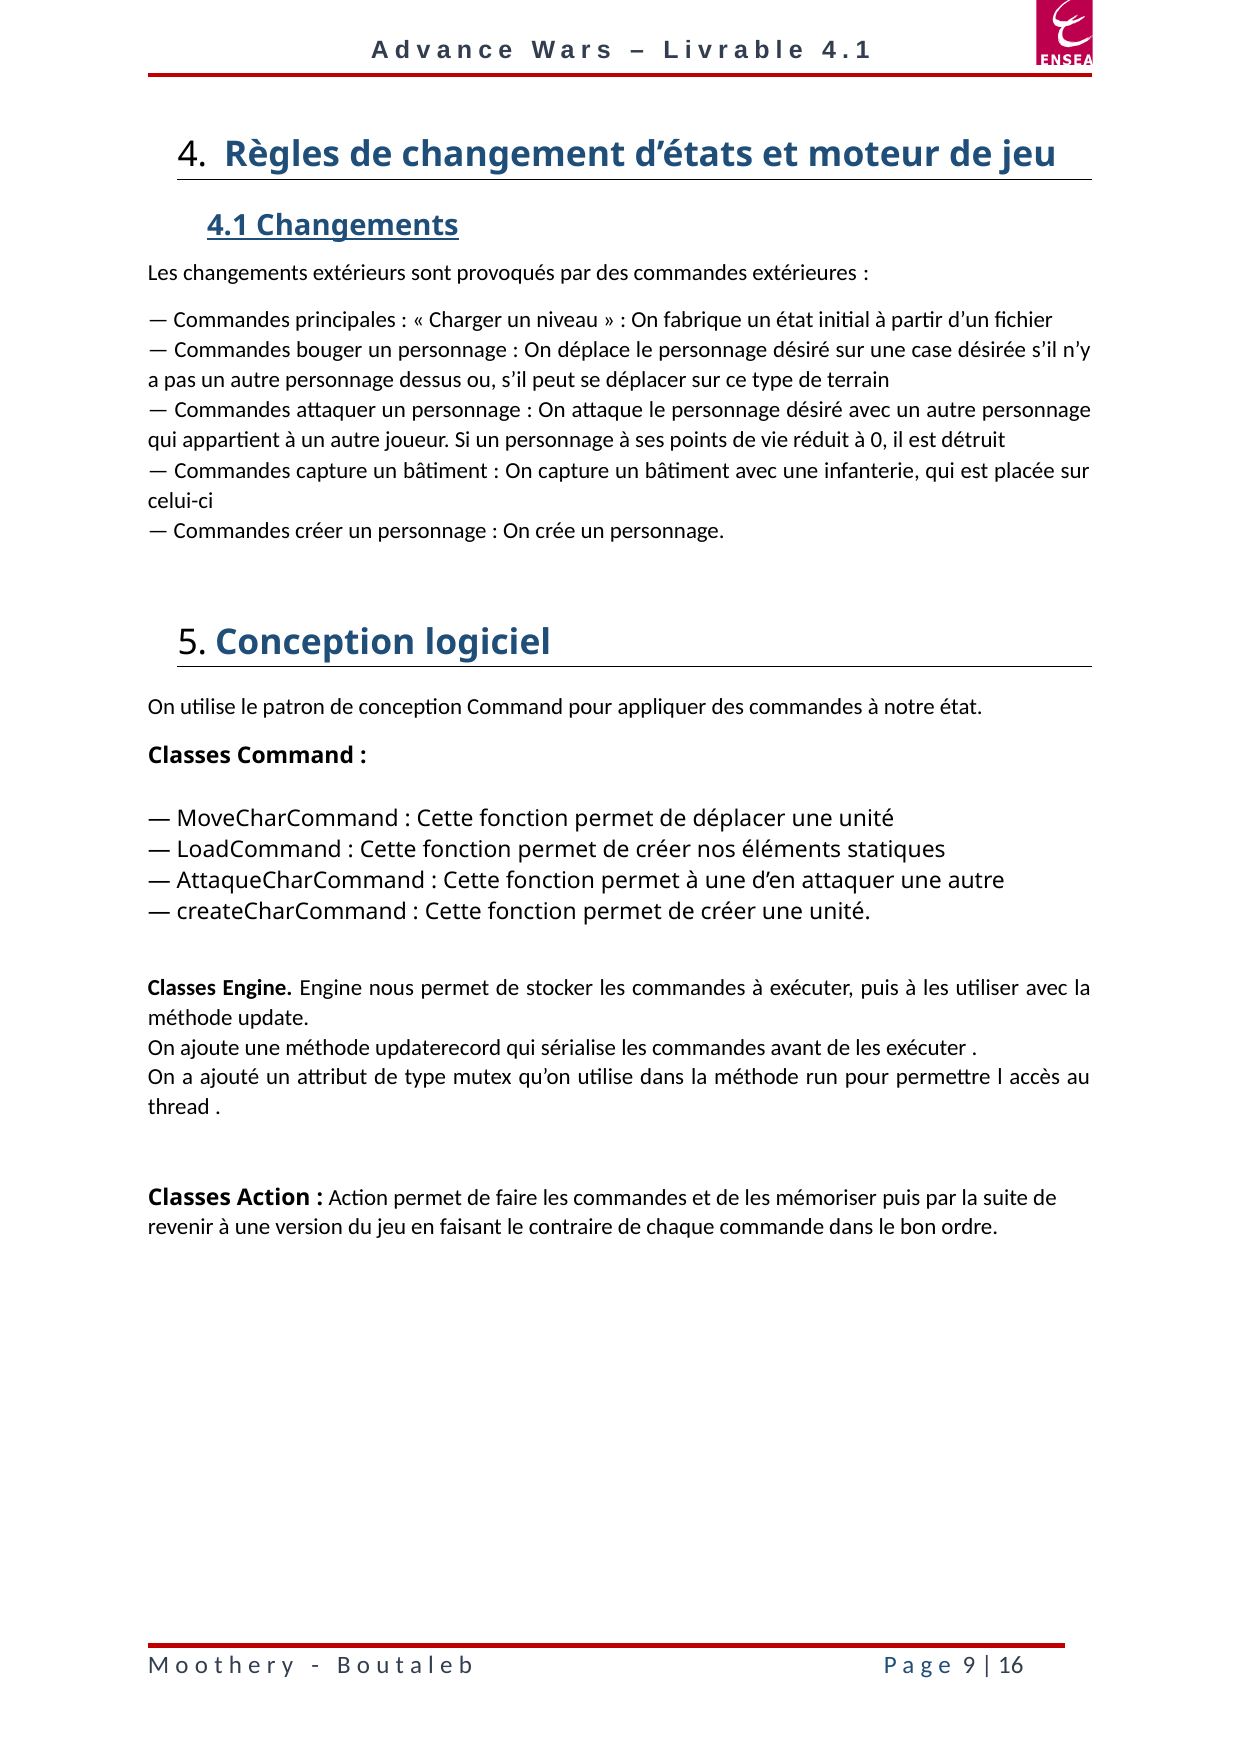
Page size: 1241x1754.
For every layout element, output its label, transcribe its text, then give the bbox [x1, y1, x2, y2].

text Classes Action : Action permet de faire les commandes et de les mémoriser puis par la suite de revenir à une version du jeu en faisant le contraire de chaque commande dans le bon ordre. [148, 1181, 1092, 1241]
text Classes Engine. Engine nous permet de stocker les commandes à exécuter, puis à les utiliser avec la méthode update. [148, 973, 1092, 1031]
text Classes Command : [148, 739, 1092, 770]
text — AttaqueCharCommand : Cette fonction permet à une d’en attaquer une autre [148, 864, 1092, 895]
subtitle Conception logiciel [177, 616, 1092, 666]
text — Commandes attaquer un personnage : On attaque le personnage désiré avec un autre personnage qui appartient à un autre joueur. Si un personnage à ses points de vie réduit à 0, il est détruit [148, 395, 1092, 453]
text On utilise le patron de conception Command pour appliquer des commandes à notre état. [148, 692, 1092, 720]
text On a ajouté un attribut de type mutex qu’on utilise dans la méthode run pour permettre l accès au thread . [148, 1062, 1092, 1120]
text — Commandes principales : « Charger un niveau » : On fabrique un état initial à partir d’un fichier [148, 305, 1092, 333]
text — createCharCommand : Cette fonction permet de créer une unité. [148, 895, 1092, 927]
text Les changements extérieurs sont provoqués par des commandes extérieures : [148, 258, 1092, 286]
text — Commandes bouger un personnage : On déplace le personnage désiré sur une case désirée s’il n’y a pas un autre personnage dessus ou, s’il peut se déplacer sur ce type de terrain [148, 335, 1092, 393]
subtitle 4.1 Changements [207, 204, 1092, 244]
subtitle Règles de changement d’états et moteur de jeu [177, 128, 1092, 179]
text — LoadCommand : Cette fonction permet de créer nos éléments statiques [148, 833, 1092, 864]
text — Commandes créer un personnage : On crée un personnage. [148, 516, 1092, 544]
text On ajoute une méthode updaterecord qui sérialise les commandes avant de les exécuter . [148, 1033, 1092, 1061]
picture [1036, 0, 1093, 65]
text — MoveCharCommand : Cette fonction permet de déplacer une unité [148, 802, 1092, 833]
text — Commandes capture un bâtiment : On capture un bâtiment avec une infanterie, qui est placée sur celui-ci [148, 456, 1092, 514]
